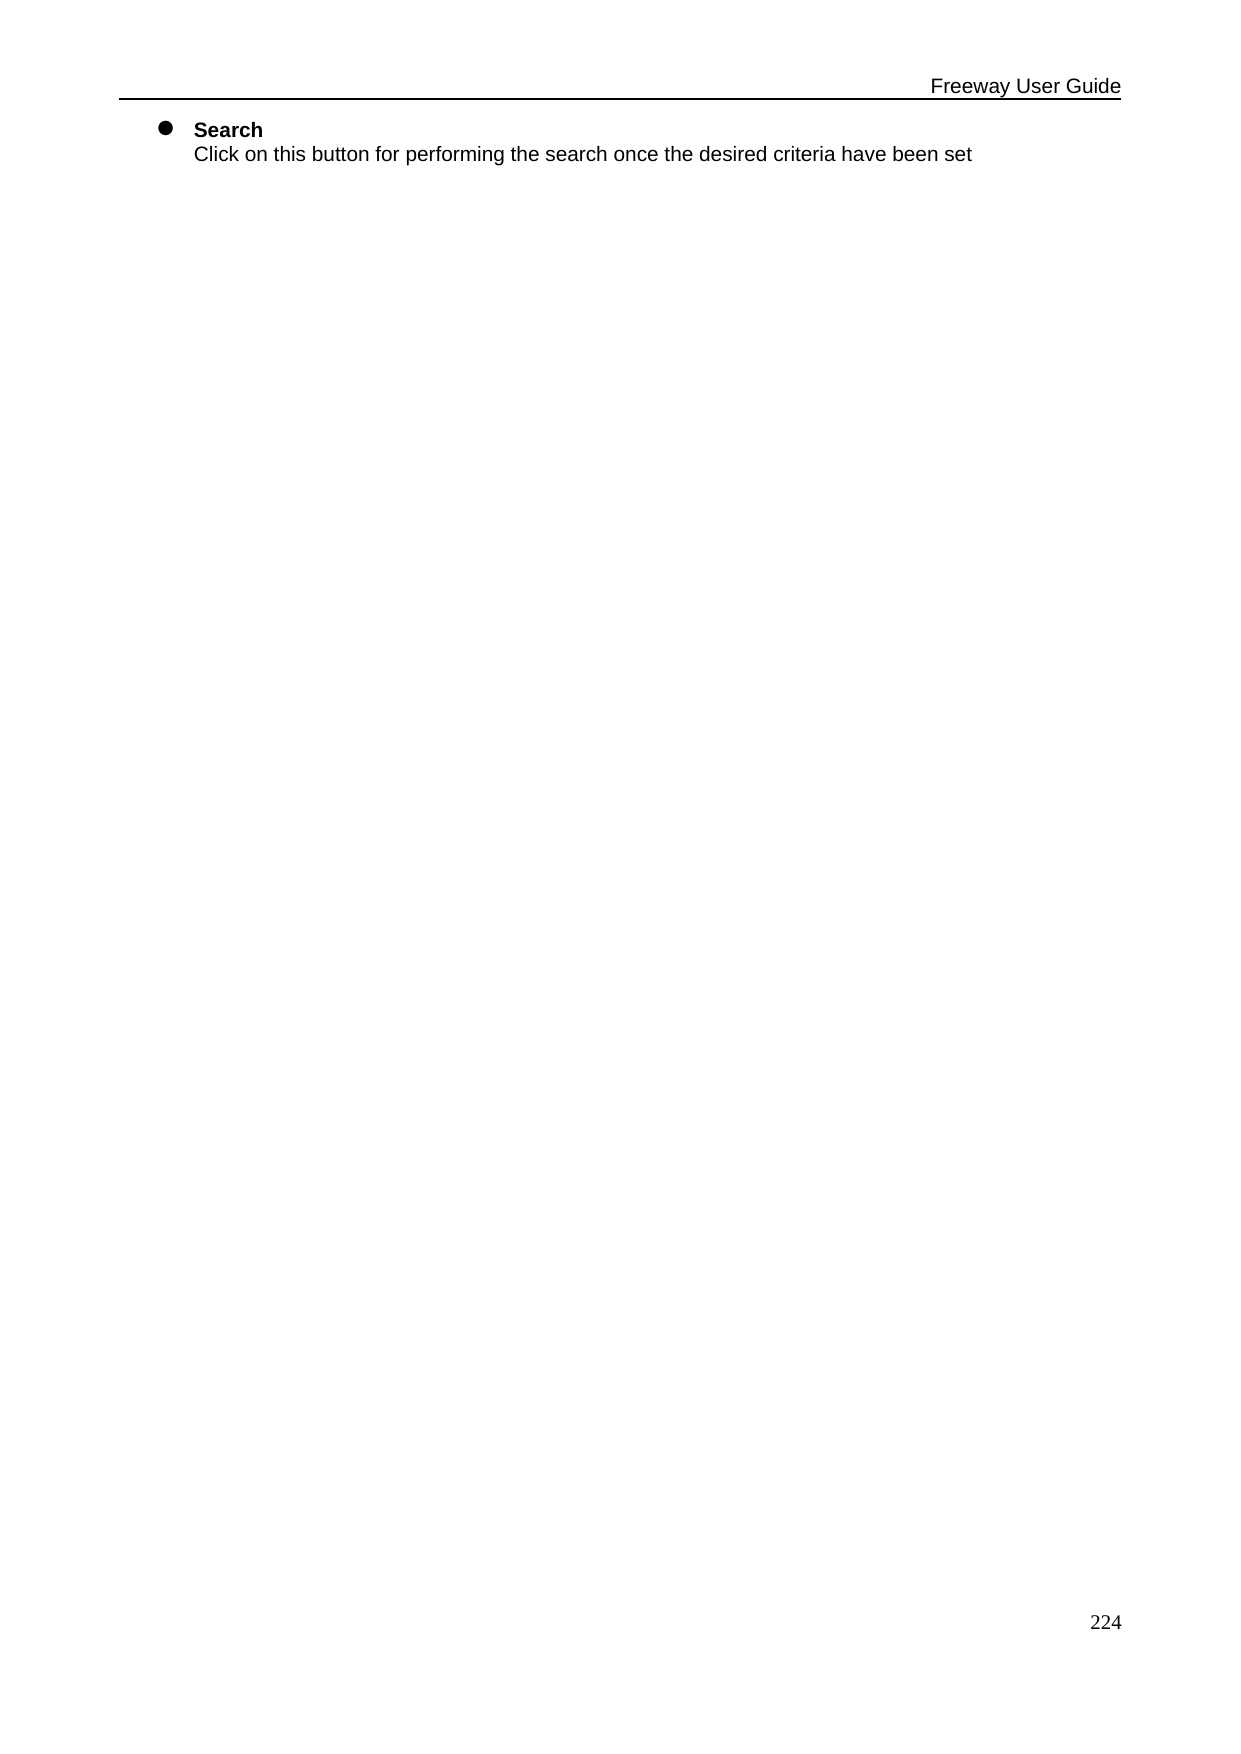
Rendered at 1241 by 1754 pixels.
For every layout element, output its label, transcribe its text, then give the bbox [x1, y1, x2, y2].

list Search Click on this button for performing the search once the desired criteria have been set [156, 119, 1121, 166]
